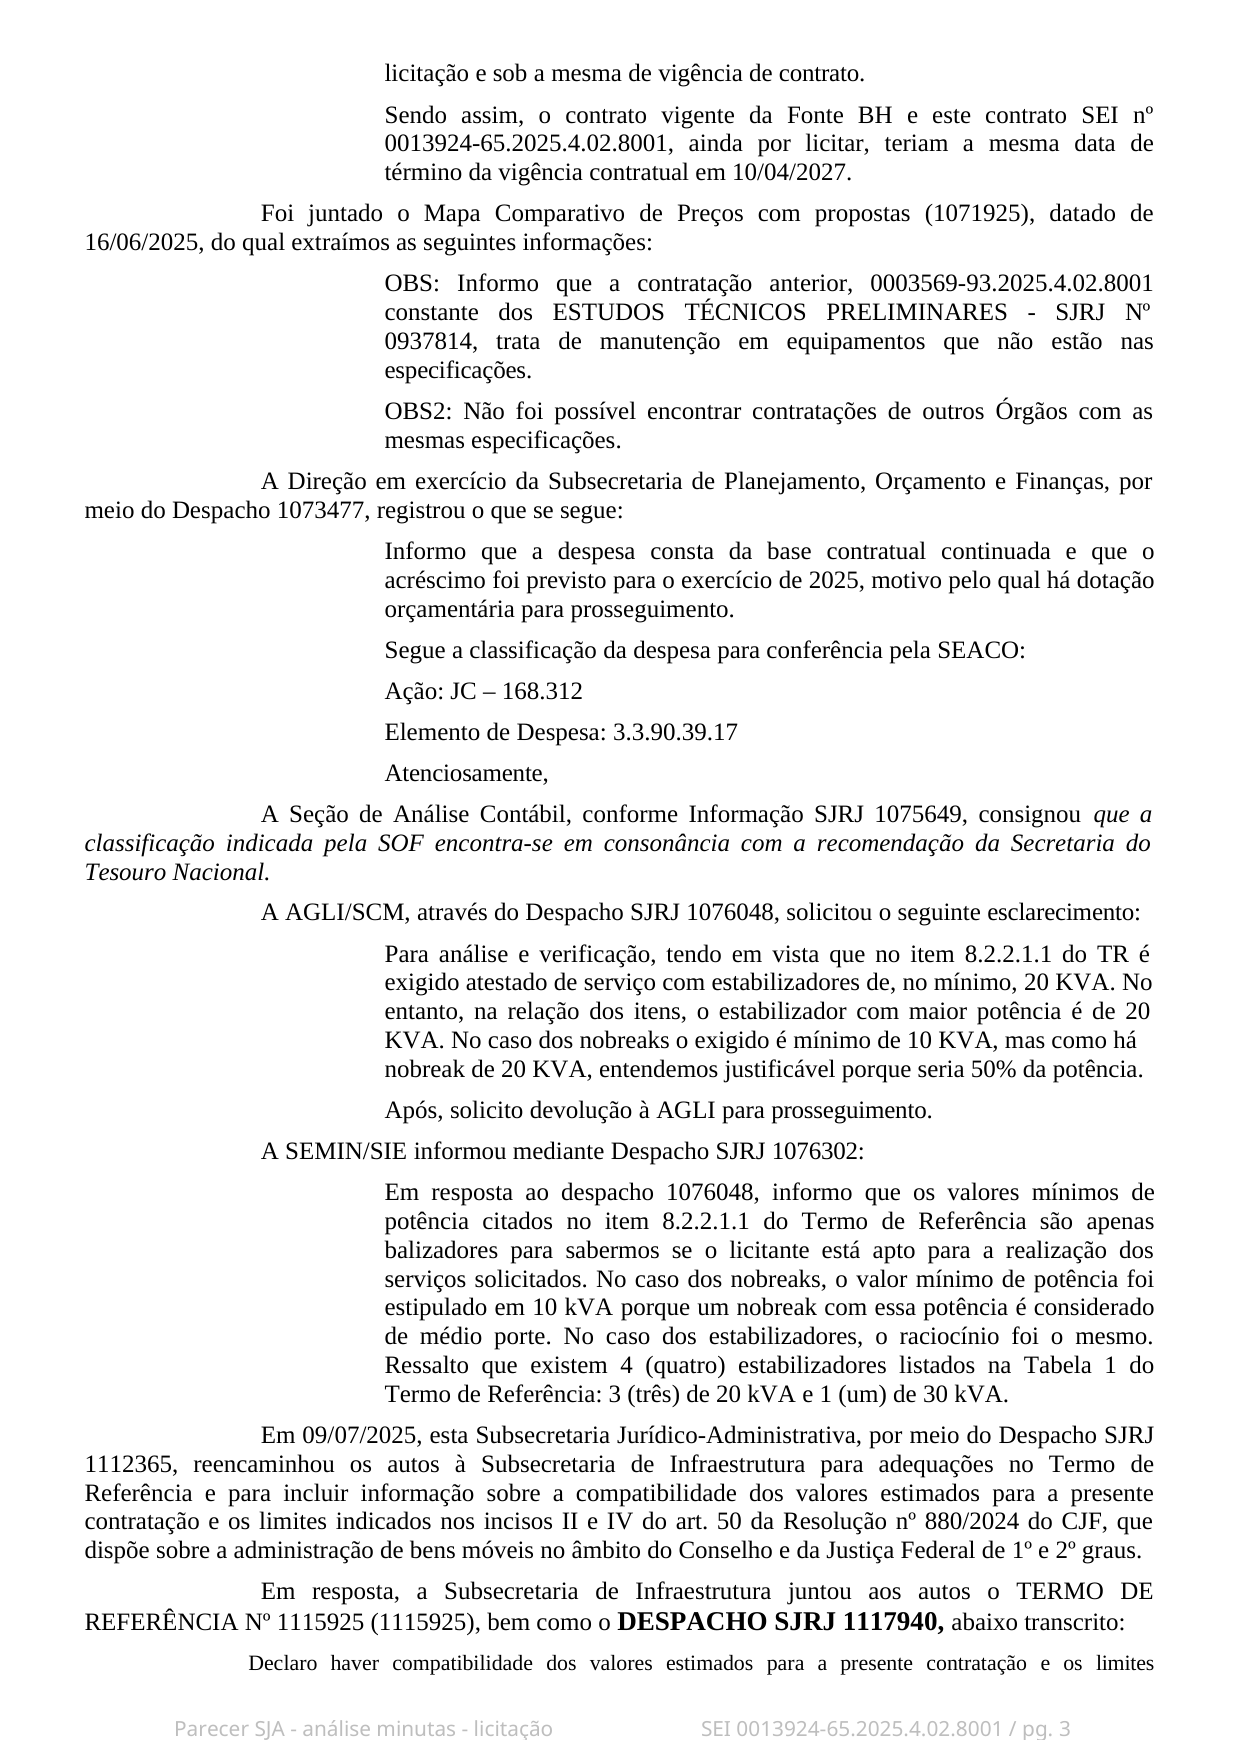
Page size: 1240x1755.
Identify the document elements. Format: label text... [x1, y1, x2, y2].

text Segue a classificação da despesa para conferência pela SEACO: Ação: JC – 168.312 [384, 635, 1074, 705]
text Declaro haver compatibilidade dos valores estimados para a presente contratação e os limites [248, 1650, 1181, 1675]
text Foi juntado o Mapa Comparativo de Preços com propostas (1071925), datado de 16/06/2025, do qual extraímos as seguintes informações: [84, 198, 1155, 256]
text 0937814, trata de manutenção em equipamentos que não estão nas especificações. [384, 326, 1155, 384]
text Para análise e verificação, tendo em vista que no item 8.2.2.1.1 do TR é exigido atestado de serviço com estabilizadores de, no mínimo, 20 KVA. No entanto, na relação dos itens, o estabilizador com maior potência é de 20 KVA. No caso dos nobreaks o exigido é mínimo de 10 KVA, mas como há nobreak de 20 KVA, entendemos justificável porque seria 50% da potência. [384, 939, 1181, 1082]
text A Direção em exercício da Subsecretaria de Planejamento, Orçamento e Finanças, por meio do Despacho 1073477, registrou o que se segue: [84, 466, 1154, 524]
text A SEMIN/SIE informou mediante Despacho SJRJ 1076302: [261, 1136, 1181, 1165]
text A AGLI/SCM, através do Despacho SJRJ 1076048, solicitou o seguinte esclarecimento: [261, 897, 1181, 926]
text Em resposta ao despacho 1076048, informo que os valores mínimos de potência citados no item 8.2.2.1.1 do Termo de Referência são apenas balizadores para sabermos se o licitante está apto para a realização dos serviços solicitados. No caso dos nobreaks, o valor mínimo de potência foi estipulado em 10 kVA porque um nobreak com essa potência é considerado de médio porte. No caso dos estabilizadores, o raciocínio foi o mesmo. Ressalto que existem 4 (quatro) estabilizadores listados na Tabela 1 do Termo de Referência: 3 (três) de 20 kVA e 1 (um) de 30 kVA. [384, 1177, 1155, 1407]
text Elemento de Despesa: 3.3.90.39.17 Atenciosamente, [384, 717, 856, 787]
text OBS: Informo que a contratação anterior, 0003569-93.2025.4.02.8001 constante dos ESTUDOS TÉCNICOS PRELIMINARES - SJRJ Nº [384, 268, 1154, 326]
text Sendo assim, o contrato vigente da Fonte BH e este contrato SEI nº 0013924-65.2025.4.02.8001, ainda por licitar, teriam a mesma data de término da vigência contratual em 10/04/2027. [384, 100, 1154, 186]
text Informo que a despesa consta da base contratual continuada e que o acréscimo foi previsto para o exercício de 2025, motivo pelo qual há dotação orçamentária para prosseguimento. [384, 536, 1155, 622]
text Em 09/07/2025, esta Subsecretaria Jurídico-Administrativa, por meio do Despacho SJRJ 1112365, reencaminhou os autos à Subsecretaria de Infraestrutura para adequações no Termo de Referência e para incluir informação sobre a compatibilidade dos valores estimados para a presente contratação e os limites indicados nos incisos II e IV do art. 50 da Resolução nº 880/2024 do CJF, que dispõe sobre a administração de bens móveis no âmbito do Conselho e da Justiça Federal de 1º e 2º graus. [84, 1420, 1155, 1564]
text A Seção de Análise Contábil, conforme Informação SJRJ 1075649, consignou que a classificação indicada pela SOF encontra-se em consonância com a recomendação da Secretaria do Tesouro Nacional. [84, 799, 1155, 885]
text Em resposta, a Subsecretaria de Infraestrutura juntou aos autos o TERMO DE REFERÊNCIA Nº 1115925 (1115925), bem como o DESPACHO SJRJ 1117940, abaixo transcrito: [84, 1576, 1154, 1636]
text licitação e sob a mesma de vigência de contrato. [384, 58, 1181, 87]
text OBS2: Não foi possível encontrar contratações de outros Órgãos com as mesmas especificações. [384, 396, 1154, 454]
text Após, solicito devolução à AGLI para prosseguimento. [384, 1095, 1181, 1124]
